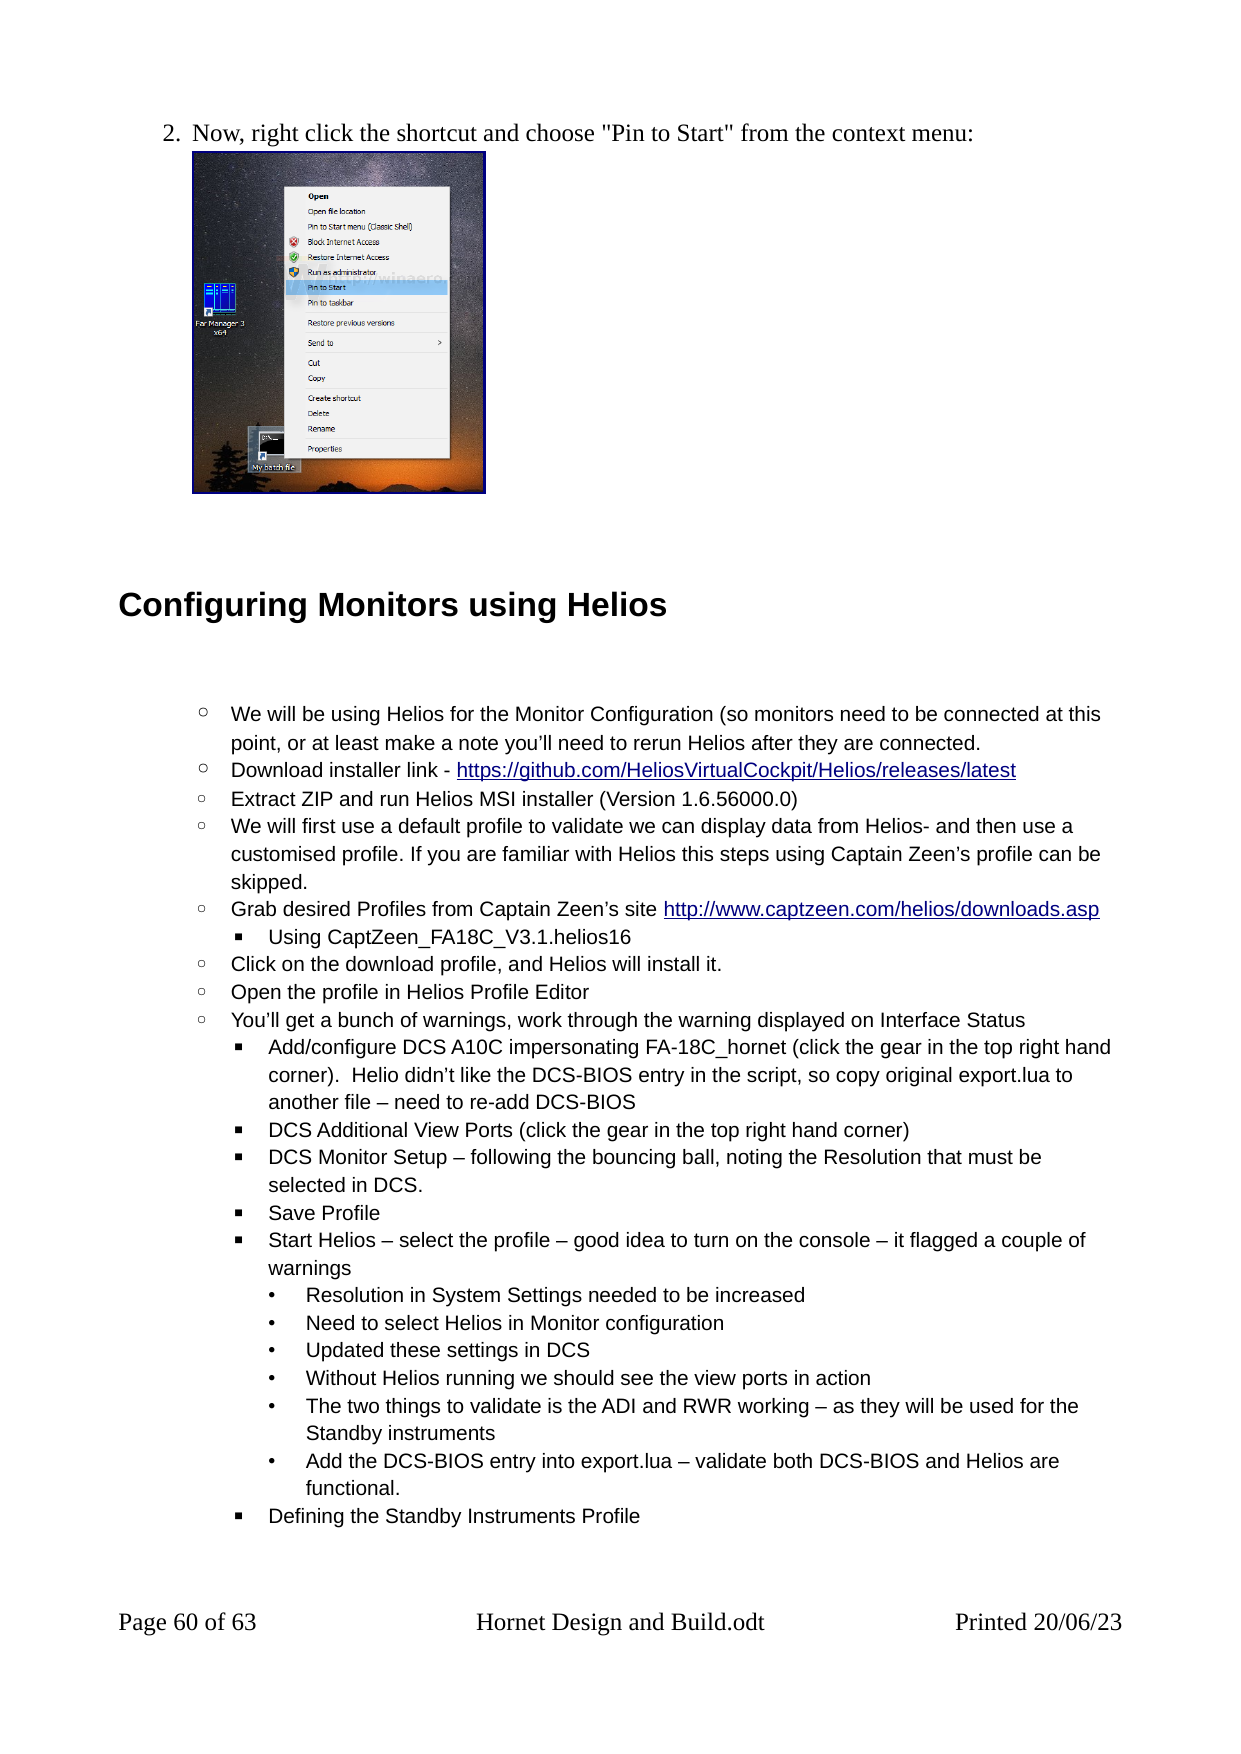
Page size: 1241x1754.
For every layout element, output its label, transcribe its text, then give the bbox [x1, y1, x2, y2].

list Updated these settings in DCS [268, 1338, 1122, 1362]
list Start Helios – select the profile – good idea to turn on the console – it flagged a couple of warnings [231, 1228, 1122, 1279]
list Extract ZIP and run Helios MSI installer (Version 1.6.56000.0) [193, 787, 1122, 811]
subtitle Configuring Monitors using Helios [118, 585, 1122, 623]
list Need to select Helios in Monitor configuration [268, 1311, 1122, 1335]
list Add the DCS-BIOS entry into export.lua – validate both DCS-BIOS and Helios are functional. [268, 1448, 1122, 1500]
list Now, right click the shortcut and choose "Pin to Start" from the context menu: [162, 118, 1122, 153]
list We will first use a default profile to validate we can display data from Helios- and then use a customised profile. If you are familiar with Helios this steps using Captain Zeen’s profile can be skipped. [193, 814, 1122, 893]
list Resolution in System Settings needed to be increased [268, 1283, 1122, 1307]
list DCS Additional View Ports (click the gear in the top right hand corner) [231, 1118, 1122, 1142]
picture [194, 153, 483, 492]
list The two things to validate is the ADI and RWR working – as they will be used for the Standby instruments [268, 1393, 1122, 1445]
list Add/configure DCS A10C impersonating FA-18C_hornet (click the gear in the top right hand corner). Helio didn’t like the DCS-BIOS entry in the script, so copy original export.lua to another file – need to re-add DCS-BIOS [231, 1035, 1122, 1114]
list Download installer link - https://github.com/HeliosVirtualCockpit/Helios/releases/latest [193, 758, 1122, 783]
list Without Helios running we should see the view ports in action [268, 1366, 1122, 1390]
list Save Profile [231, 1200, 1122, 1224]
list Using CaptZeen_FA18C_V3.1.helios16 [231, 924, 1122, 949]
list Defining the Standby Instruments Profile [231, 1504, 1122, 1528]
list We will be using Helios for the Monitor Configuration (so monitors need to be connected at this point, or at least make a note you’ll need to rerun Helios after they are connected. [193, 702, 1122, 754]
list Open the profile in Helios Profile Editor [193, 980, 1122, 1004]
list Click on the download profile, and Helios will install it. [193, 952, 1122, 976]
list DCS Monitor Setup – following the bouncing ball, noting the Resolution that must be selected in DCS. [231, 1145, 1122, 1197]
list You’ll get a bunch of warnings, work through the warning displayed on Interface Status [193, 1007, 1122, 1031]
list Grab desired Profiles from Captain Zeen’s site http://www.captzeen.com/helios/downloads.asp [193, 897, 1122, 921]
